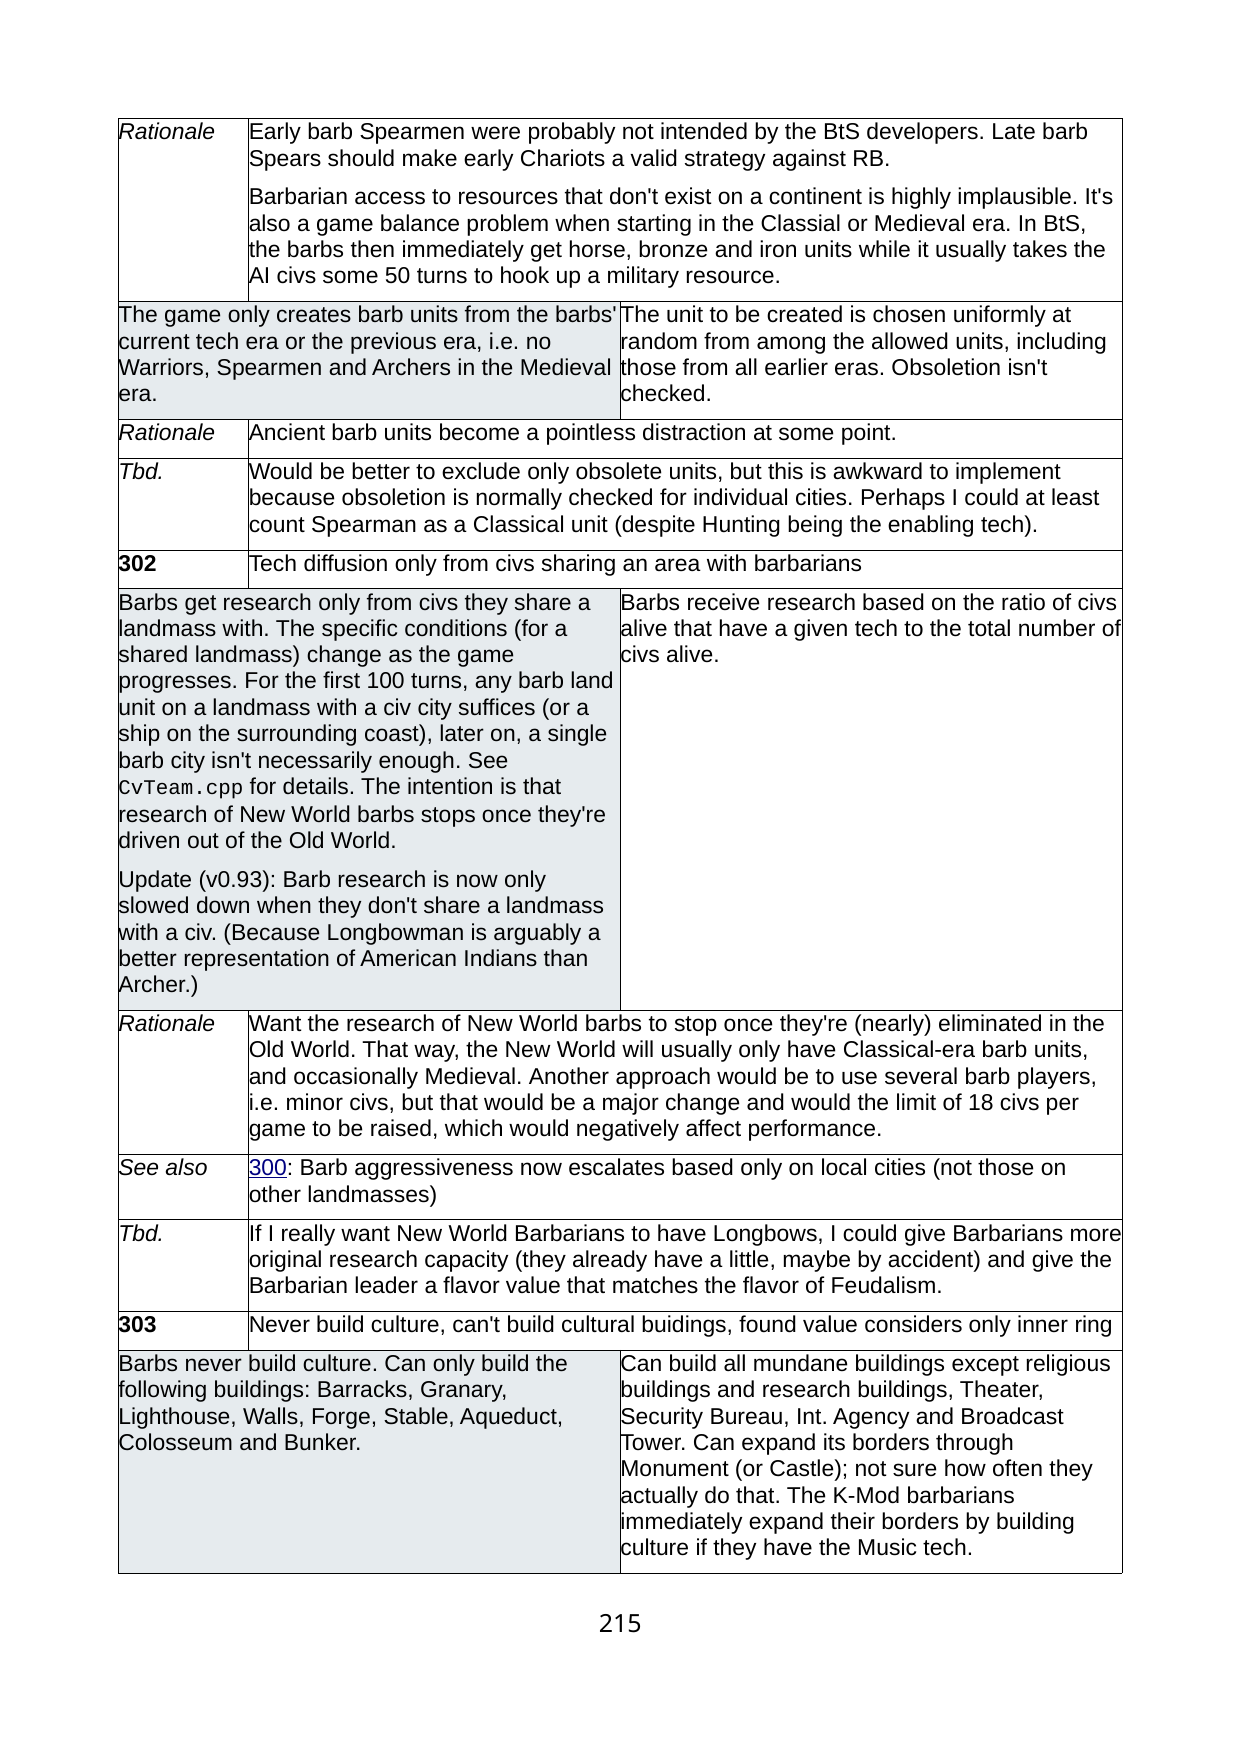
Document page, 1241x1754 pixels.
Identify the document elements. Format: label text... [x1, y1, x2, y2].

table_cell Rationale [119, 420, 248, 458]
table_cell Rationale [119, 1011, 248, 1154]
table_cell Barbs get research only from civs they share a landmass with. The specific conditions (for a shared landmass) change as the game progresses. For the first 100 turns, any barb land unit on a landmass with a civ city suffices (or a ship on the surrounding coast), later on, a single barb city isn't necessarily enough. See CvTeam.cpp for details. The intention is that research of New World barbs stops once they're driven out of the Old World. Update (v0.93): Barb research is now only slowed down when they don't share a landmass with a civ. (Because Longbowman is arguably a better representation of American Indians than Archer.) [119, 589, 620, 1010]
table_cell 302 [119, 551, 248, 588]
table_cell Barbs receive research based on the ratio of civs alive that have a given tech to the total number of civs alive. [621, 589, 1122, 1010]
table_cell See also [119, 1155, 248, 1219]
table_cell 300: Barb aggressiveness now escalates based only on local cities (not those on other landmasses) [249, 1155, 1122, 1219]
table_cell Early barb Spearmen were probably not intended by the BtS developers. Late barb Spears should make early Chariots a valid strategy against RB. Barbarian access to resources that don't exist on a continent is highly implausible. It's also a game balance problem when starting in the Classial or Medieval era. In BtS, the barbs then immediately get horse, bronze and iron units while it usually takes the AI civs some 50 turns to hook up a military resource. [249, 119, 1122, 301]
table_cell Can build all mundane buildings except religious buildings and research buildings, Theater, Security Bureau, Int. Agency and Broadcast Tower. Can expand its borders through Monument (or Castle); not sure how often they actually do that. The K-Mod barbarians immediately expand their borders by building culture if they have the Music tech. [621, 1351, 1122, 1573]
table_cell Rationale [119, 119, 248, 301]
table_cell 303 [119, 1312, 248, 1350]
table_cell The unit to be created is chosen uniformly at random from among the allowed units, including those from all earlier eras. Obsoletion isn't checked. [621, 302, 1122, 419]
table_cell Would be better to exclude only obsolete units, but this is awkward to implement because obsoletion is normally checked for individual cities. Perhaps I could at least count Spearman as a Classical unit (despite Hunting being the enabling tech). [249, 459, 1122, 549]
table_cell Tech diffusion only from civs sharing an area with barbarians [249, 551, 1122, 588]
table_cell Barbs never build culture. Can only build the following buildings: Barracks, Granary, Lighthouse, Walls, Forge, Stable, Aqueduct, Colosseum and Bunker. [119, 1351, 620, 1573]
table_cell The game only creates barb units from the barbs' current tech era or the previous era, i.e. no Warriors, Spearmen and Archers in the Medieval era. [119, 302, 620, 419]
table_cell If I really want New World Barbarians to have Longbows, I could give Barbarians more original research capacity (they already have a little, maybe by accident) and give the Barbarian leader a flavor value that matches the flavor of Feudalism. [249, 1220, 1122, 1311]
table_cell Want the research of New World barbs to stop once they're (nearly) eliminated in the Old World. That way, the New World will usually only have Classical-era barb units, and occasionally Medieval. Another approach would be to use several barb players, i.e. minor civs, but that would be a major change and would the limit of 18 civs per game to be raised, which would negatively affect performance. [249, 1011, 1122, 1154]
table_cell Tbd. [119, 459, 248, 549]
table_cell Ancient barb units become a pointless distraction at some point. [249, 420, 1122, 458]
table_cell Tbd. [119, 1220, 248, 1311]
table_cell Never build culture, can't build cultural buidings, found value considers only inner ring [249, 1312, 1122, 1350]
